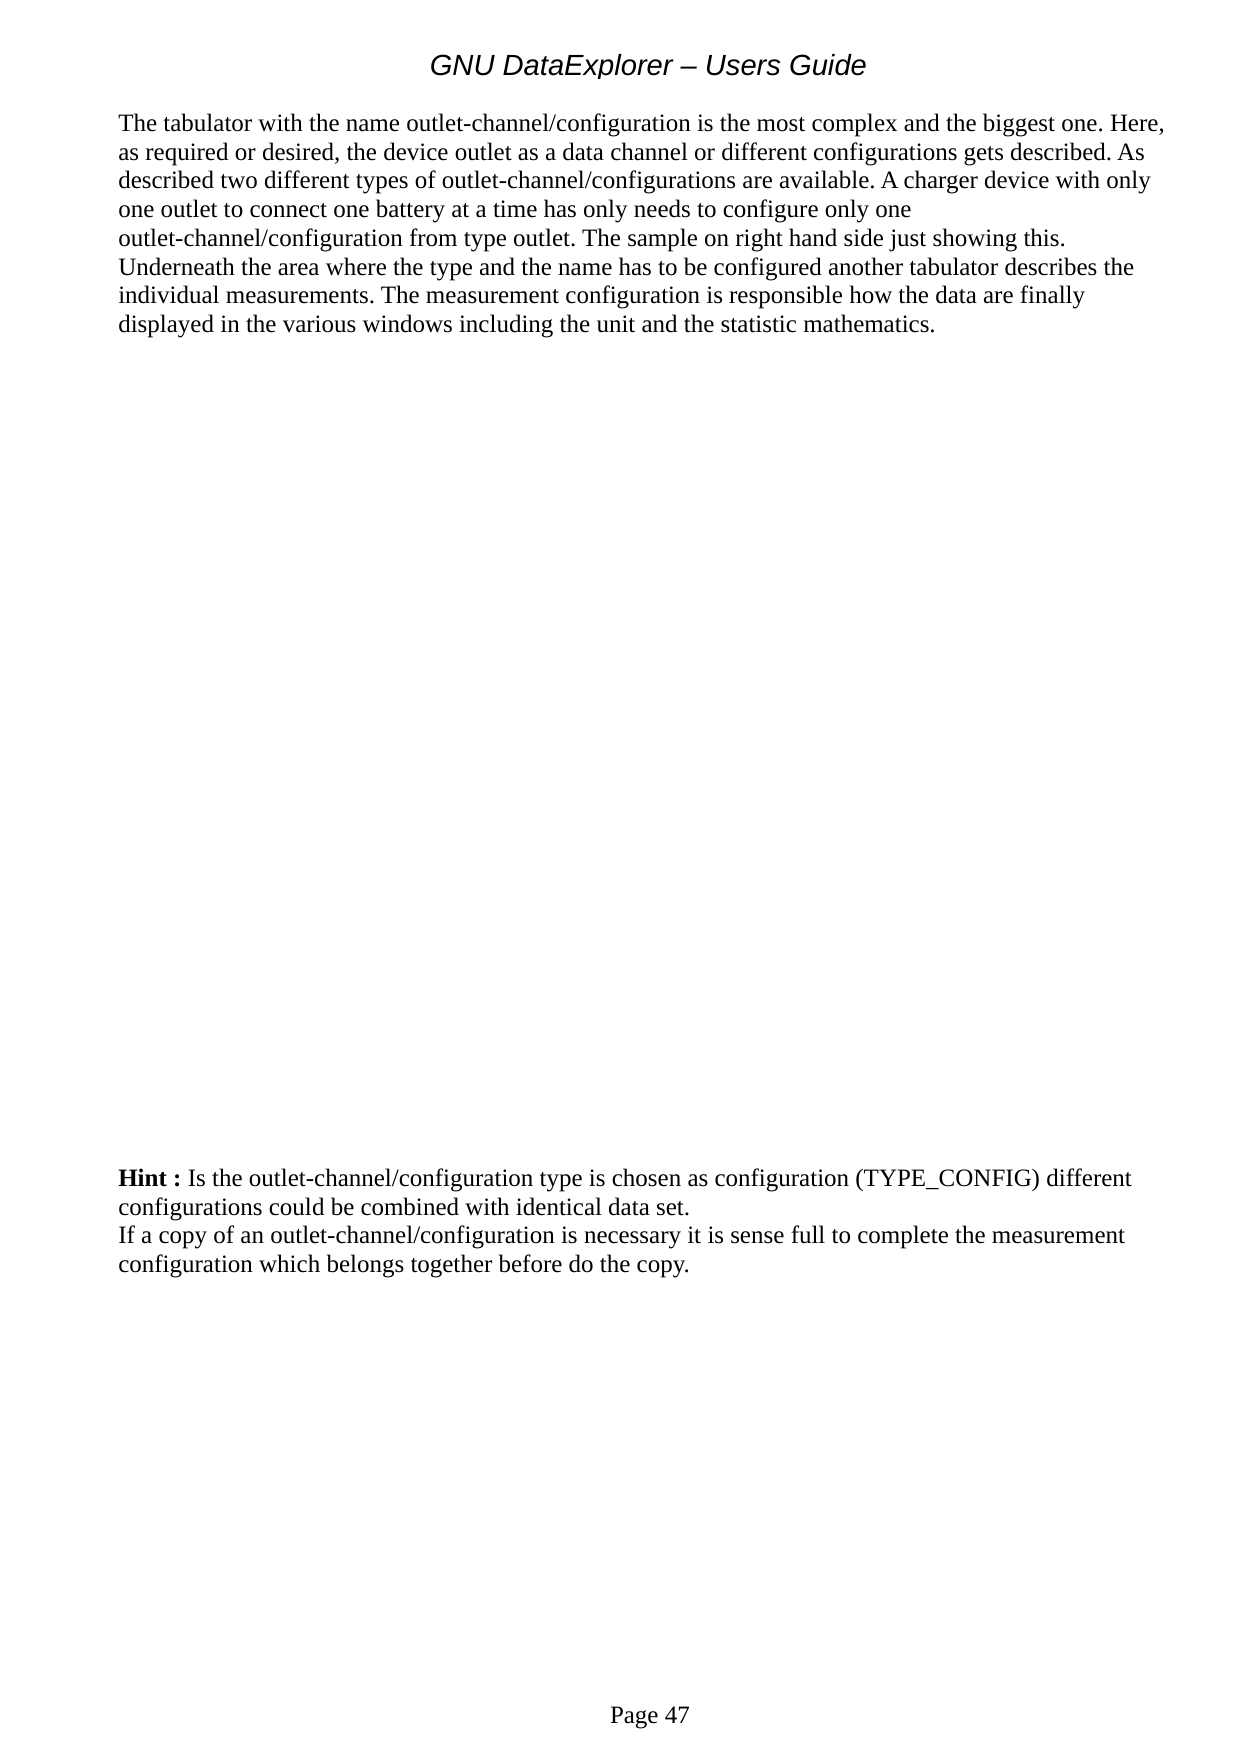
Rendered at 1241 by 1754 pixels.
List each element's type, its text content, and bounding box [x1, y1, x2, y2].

text Hint : Is the outlet-channel/configuration type is chosen as configuration (TYPE_CONFIG) different configurations could be combined with identical data set. If a copy of an outlet-channel/configuration is necessary it is sense full to complete the measurement configuration which belongs together before do the copy. [118, 1163, 1181, 1278]
text The tabulator with the name outlet-channel/configuration is the most complex and the biggest one. Here, as required or desired, the device outlet as a data channel or different configurations gets described. As described two different types of outlet-channel/configurations are available. A charger device with only one outlet to connect one battery at a time has only needs to configure only one outlet-channel/configuration from type outlet. The sample on right hand side just showing this. Underneath the area where the type and the name has to be configured another tabulator describes the individual measurements. The measurement configuration is responsible how the data are finally displayed in the various windows including the unit and the statistic mathematics. [118, 108, 1181, 338]
